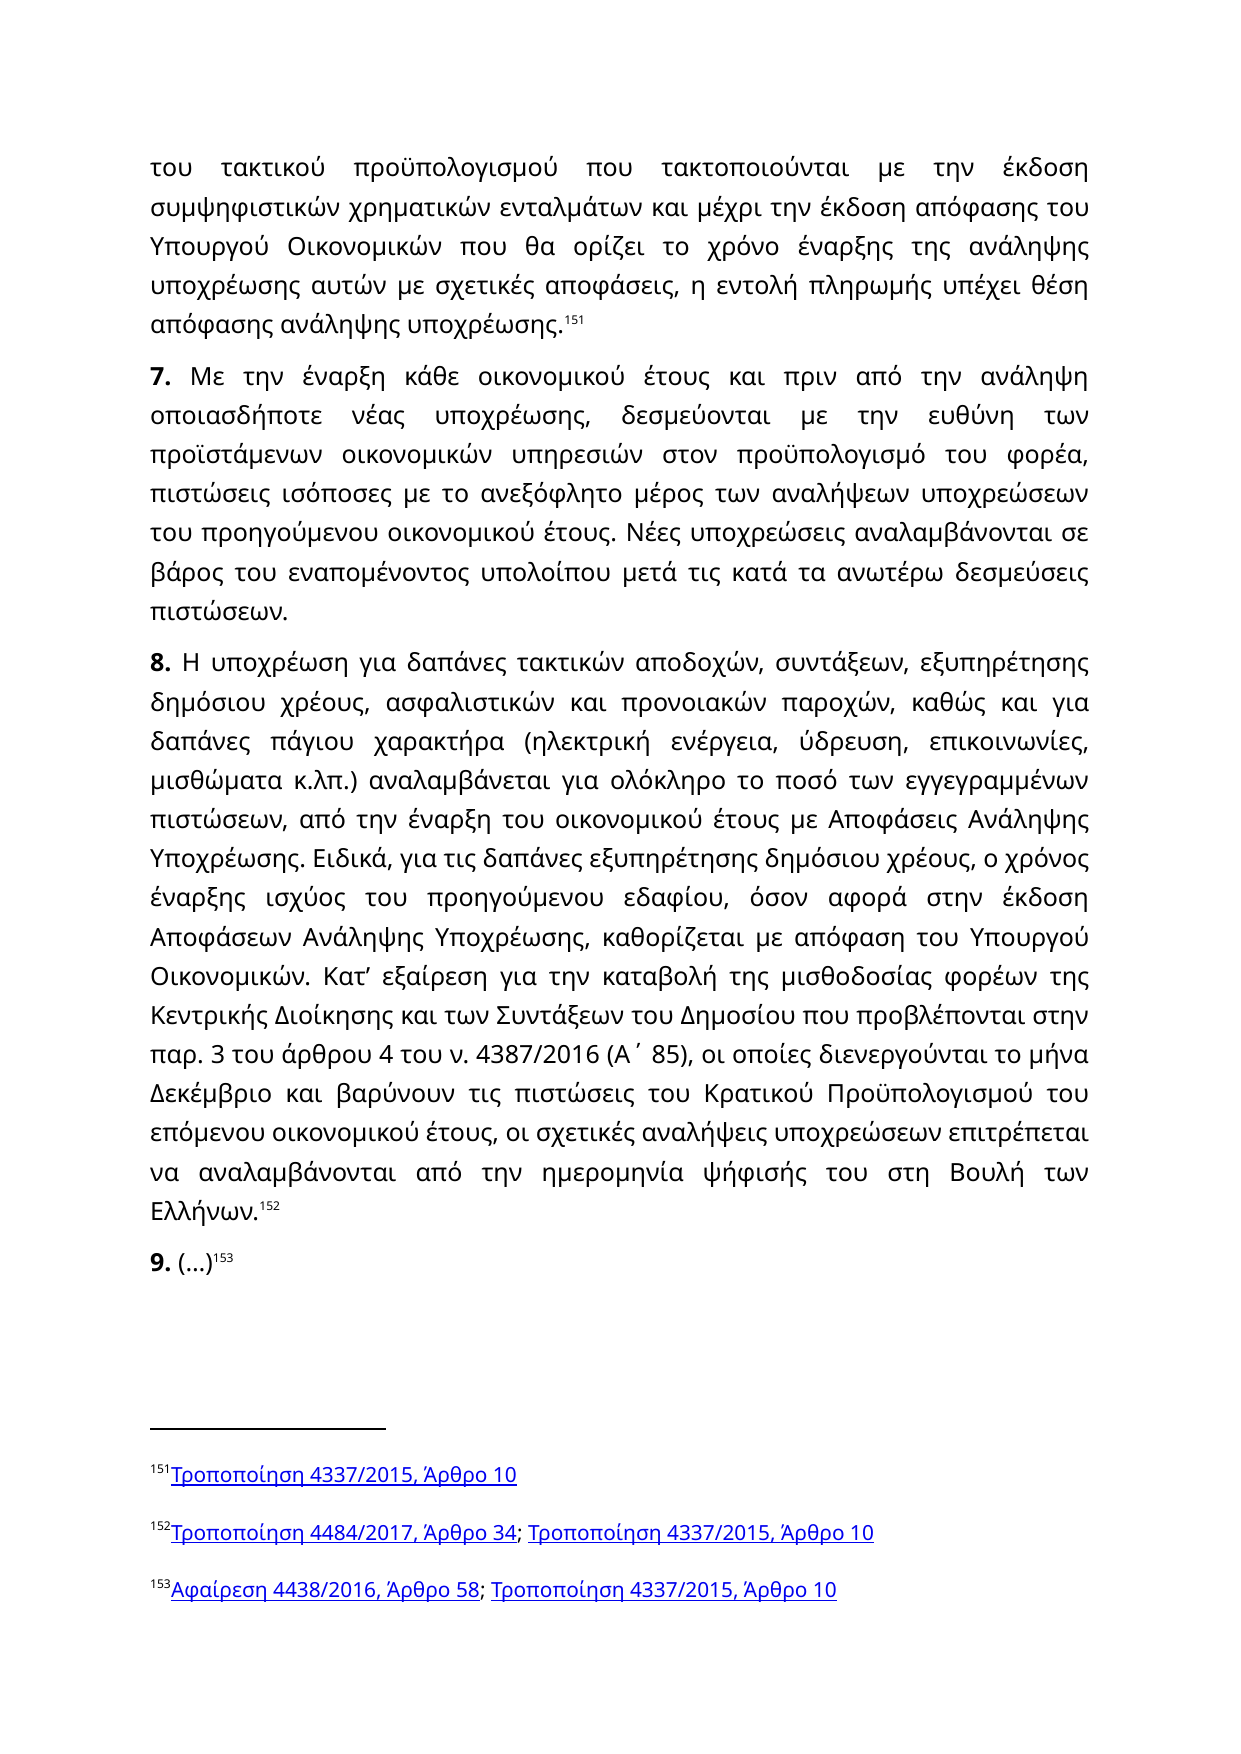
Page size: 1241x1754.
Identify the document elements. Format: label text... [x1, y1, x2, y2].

text 9. (…) [150, 1245, 1090, 1279]
text Τροποποίηση 4337/2015, Άρθρο 10 [150, 1460, 1090, 1489]
text 7. Με την έναρξη κάθε οικονομικού έτους και πριν από την ανάληψη οποιασδήποτε νέας υποχρέωσης, δεσμεύονται με την ευθύνη των προϊστάμενων οικονομικών υπηρεσιών στον προϋπολογισμό του φορέα, πιστώσεις ισόποσες με το ανεξόφλητο μέρος των αναλήψεων υποχρεώσεων του προηγούμενου οικονομικού έτους. Νέες υποχρεώσεις αναλαμβάνονται σε βάρος του εναπομένοντος υπολοίπου μετά τις κατά τα ανωτέρω δεσμεύσεις πιστώσεων. [150, 358, 1090, 627]
text 8. Η υποχρέωση για δαπάνες τακτικών αποδοχών, συντάξεων, εξυπηρέτησης δημόσιου χρέους, ασφαλιστικών και προνοιακών παροχών, καθώς και για δαπάνες πάγιου χαρακτήρα (ηλεκτρική ενέργεια, ύδρευση, επικοινωνίες, μισθώματα κ.λπ.) αναλαμβάνεται για ολόκληρο το ποσό των εγγεγραμμένων πιστώσεων, από την έναρξη του οικονομικού έτους με Αποφάσεις Ανάληψης Υποχρέωσης. Ειδικά, για τις δαπάνες εξυπηρέτησης δημόσιου χρέους, ο χρόνος έναρξης ισχύος του προηγούμενου εδαφίου, όσον αφορά στην έκδοση Αποφάσεων Ανάληψης Υποχρέωσης, καθορίζεται με απόφαση του Υπουργού Οικονομικών. Κατ’ εξαίρεση για την καταβολή της µισθοδοσίας φορέων της Κεντρικής Διοίκησης και των Συντάξεων του Δηµοσίου που προβλέπονται στην παρ. 3 του άρθρου 4 του ν. 4387/2016 (Α΄ 85), οι οποίες διενεργούνται το µήνα Δεκέµβριο και βαρύνουν τις πιστώσεις του Κρατικού Προϋπολογισµού του επόµενου οικονοµικού έτους, οι σχετικές αναλήψεις υποχρεώσεων επιτρέπεται να αναλαµβάνονται από την ηµεροµηνία ψήφισής του στη Βουλή των Ελλήνων. [150, 645, 1090, 1227]
text Αφαίρεση 4438/2016, Άρθρο 58; Τροποποίηση 4337/2015, Άρθρο 10 [150, 1576, 1090, 1604]
text Τροποποίηση 4484/2017, Άρθρο 34; Τροποποίηση 4337/2015, Άρθρο 10 [150, 1518, 1090, 1546]
text του τακτικού προϋπολογισμού που τακτοποιούνται με την έκδοση συμψηφιστικών χρηματικών ενταλμάτων και μέχρι την έκδοση απόφασης του Υπουργού Οικονομικών που θα ορίζει το χρόνο έναρξης της ανάληψης υποχρέωσης αυτών με σχετικές αποφάσεις, η εντολή πληρωμής υπέχει θέση απόφασης ανάληψης υποχρέωσης. [150, 150, 1090, 341]
